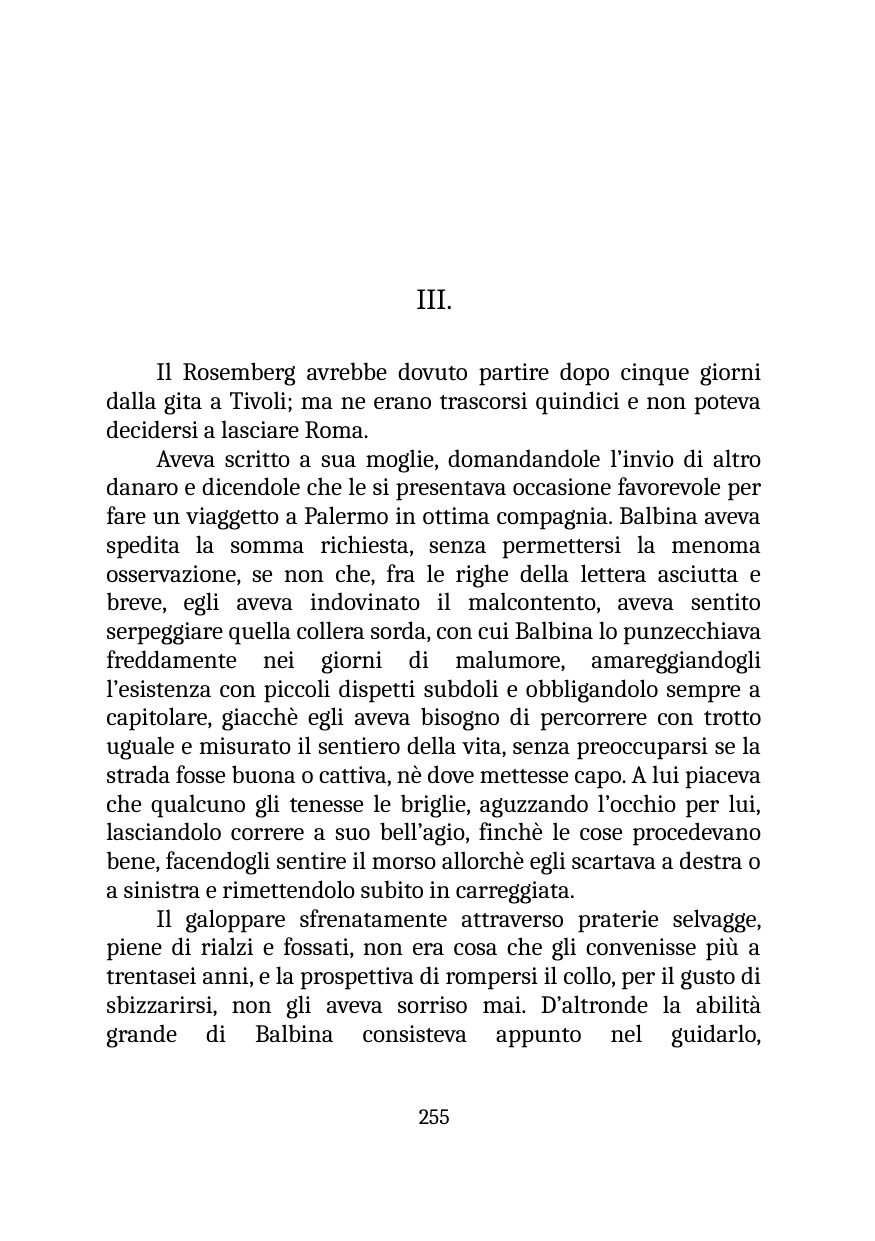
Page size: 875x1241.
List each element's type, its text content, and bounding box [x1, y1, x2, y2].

text Il Rosemberg avrebbe dovuto partire dopo cinque giorni dalla gita a Tivoli; ma ne erano trascorsi quindici e non poteva decidersi a lasciare Roma. [106, 358, 762, 444]
text Il galoppare sfrenatamente attraverso praterie selvagge, piene di rialzi e fossati, non era cosa che gli convenisse più a trentasei anni, e la prospettiva di rompersi il collo, per il gusto di sbizzarirsi, non gli aveva sorriso mai. D’altronde la abilità grande di Balbina consisteva appunto nel guidarlo, [106, 904, 762, 1048]
text Aveva scritto a sua moglie, domandandole l’invio di altro danaro e dicendole che le si presentava occasione favorevole per fare un viaggetto a Palermo in ottima compagnia. Balbina aveva spedita la somma richiesta, senza permettersi la menoma osservazione, se non che, fra le righe della lettera asciutta e breve, egli aveva indovinato il malcontento, aveva sentito serpeggiare quella collera sorda, con cui Balbina lo punzecchiava freddamente nei giorni di malumore, amareggiandogli l’esistenza con piccoli dispetti subdoli e obbligandolo sempre a capitolare, giacchè egli aveva bisogno di percorrere con trotto uguale e misurato il sentiero della vita, senza preoccuparsi se la strada fosse buona o cattiva, nè dove mettesse capo. A lui piaceva che qualcuno gli tenesse le briglie, aguzzando l’occhio per lui, lasciandolo correre a suo bell’agio, finchè le cose procedevano bene, facendogli sentire il morso allorchè egli scartava a destra o a sinistra e rimettendolo subito in carreggiata. [106, 444, 762, 904]
subtitle III. [106, 283, 762, 317]
